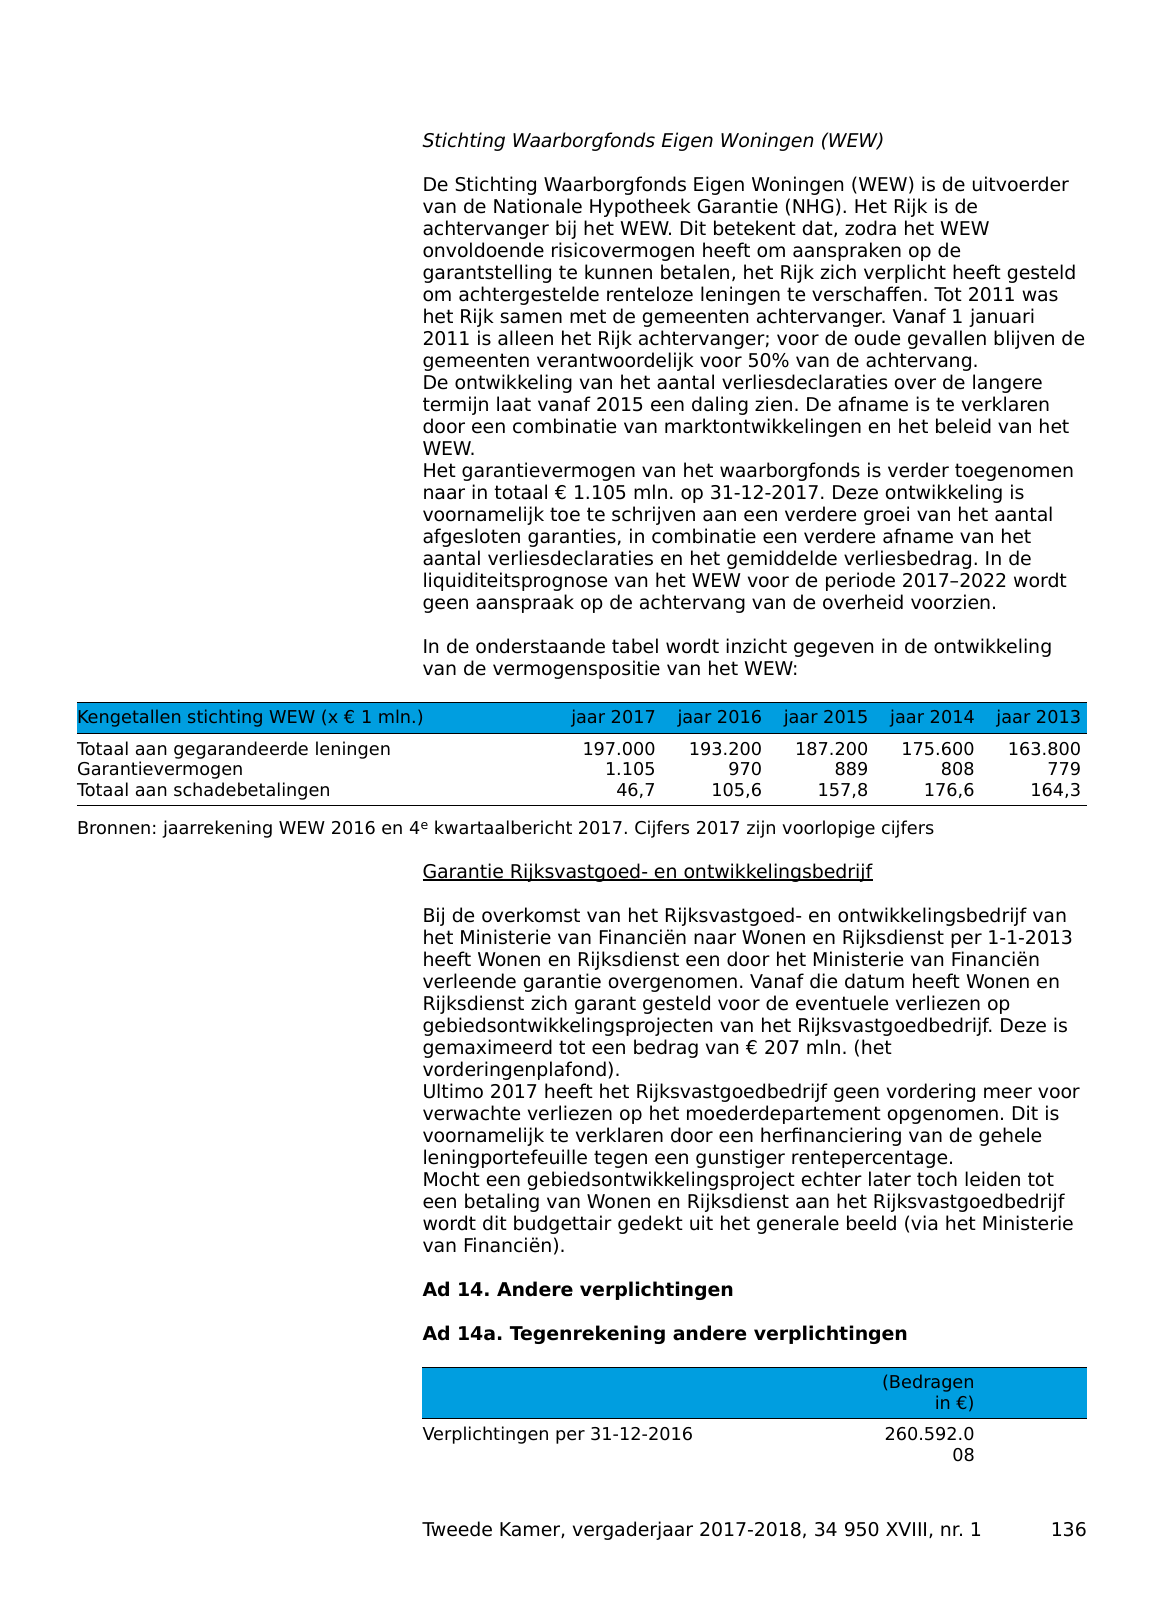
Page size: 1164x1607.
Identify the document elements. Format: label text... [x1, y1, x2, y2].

text Het garantievermogen van het waarborgfonds is verder toegenomen naar in totaal € 1.105 mln. op 31-12-2017. Deze ontwikkeling is voornamelijk toe te schrijven aan een verdere groei van het aantal afgesloten garanties, in combinatie een verdere afname van het aantal verliesdeclaraties en het gemiddelde verliesbedrag. In de liquiditeitsprognose van het WEW voor de periode 2017–2022 wordt geen aanspraak op de achtervang van de overheid voorzien. [422, 460, 1087, 614]
text De ontwikkeling van het aantal verliesdeclaraties over de langere termijn laat vanaf 2015 een daling zien. De afname is te verklaren door een combinatie van marktontwikkelingen en het beleid van het WEW. [422, 372, 1087, 460]
table_cell 157,8 [768, 780, 874, 805]
table_cell Verplichtingen per 31-12-2016 [422, 1419, 874, 1465]
subtitle Stichting Waarborgfonds Eigen Woningen (WEW) [422, 130, 1087, 152]
table_header jaar 2013 [980, 703, 1087, 733]
table_header jaar 2015 [768, 703, 874, 733]
table_cell 1.105 [555, 759, 661, 780]
table_header Kengetallen stichting WEW (x € 1 mln.) [77, 703, 555, 733]
table_cell 176,6 [874, 780, 980, 805]
table_cell Totaal aan schadebetalingen [77, 780, 555, 805]
table_cell 779 [980, 759, 1087, 780]
text In de onderstaande tabel wordt inzicht gegeven in de ontwikkeling van de vermogenspositie van het WEW: [422, 636, 1087, 680]
text Bij de overkomst van het Rijksvastgoed- en ontwikkelingsbedrijf van het Ministerie van Financiën naar Wonen en Rijksdienst per 1-1-2013 heeft Wonen en Rijksdienst een door het Ministerie van Financiën verleende garantie overgenomen. Vanaf die datum heeft Wonen en Rijksdienst zich garant gesteld voor de eventuele verliezen op gebiedsontwikkelingsprojecten van het Rijksvastgoedbedrijf. Deze is gemaximeerd tot een bedrag van € 207 mln. (het vorderingenplafond). [422, 905, 1087, 1081]
table_cell 175.600 [874, 734, 980, 759]
table_cell 260.592.008 [874, 1419, 980, 1465]
text Mocht een gebiedsontwikkelingsproject echter later toch leiden tot een betaling van Wonen en Rijksdienst aan het Rijksvastgoedbedrijf wordt dit budgettair gedekt uit het generale beeld (via het Ministerie van Financiën). [422, 1168, 1087, 1256]
table_header jaar 2017 [555, 703, 661, 733]
table_cell 105,6 [661, 780, 768, 805]
table_cell 187.200 [768, 734, 874, 759]
table_cell 164,3 [980, 780, 1087, 805]
table_cell 889 [768, 759, 874, 780]
table_header jaar 2016 [661, 703, 768, 733]
text De Stichting Waarborgfonds Eigen Woningen (WEW) is de uitvoerder van de Nationale Hypotheek Garantie (NHG). Het Rijk is de achtervanger bij het WEW. Dit betekent dat, zodra het WEW onvoldoende risicovermogen heeft om aanspraken op de garantstelling te kunnen betalen, het Rijk zich verplicht heeft gesteld om achtergestelde renteloze leningen te verschaffen. Tot 2011 was het Rijk samen met de gemeenten achtervanger. Vanaf 1 januari 2011 is alleen het Rijk achtervanger; voor de oude gevallen blijven de gemeenten verantwoordelijk voor 50% van de achtervang. [422, 174, 1087, 372]
subtitle Ad 14. Andere verplichtingen [422, 1279, 1087, 1301]
text Ultimo 2017 heeft het Rijksvastgoedbedrijf geen vordering meer voor verwachte verliezen op het moederdepartement opgenomen. Dit is voornamelijk te verklaren door een herfinanciering van de gehele leningportefeuille tegen een gunstiger rentepercentage. [422, 1081, 1087, 1168]
subtitle Ad 14a. Tegenrekening andere verplichtingen [422, 1323, 1087, 1345]
table_cell [980, 1419, 1087, 1465]
table_cell 808 [874, 759, 980, 780]
table_cell Garantievermogen [77, 759, 555, 780]
table_header jaar 2014 [874, 703, 980, 733]
table_cell 970 [661, 759, 768, 780]
table_header [422, 1368, 874, 1418]
table_cell 46,7 [555, 780, 661, 805]
table_header [980, 1368, 1087, 1418]
table_cell 193.200 [661, 734, 768, 759]
table_cell Bronnen: jaarrekening WEW 2016 en 4e kwartaalbericht 2017. Cijfers 2017 zijn voorlopige cijfers [77, 806, 1087, 838]
table_cell Totaal aan gegarandeerde leningen [77, 734, 555, 759]
table_header (Bedragen in €) [874, 1368, 980, 1418]
table_cell 197.000 [555, 734, 661, 759]
table_cell 163.800 [980, 734, 1087, 759]
subtitle Garantie Rijksvastgoed- en ontwikkelingsbedrijf [422, 861, 1087, 883]
